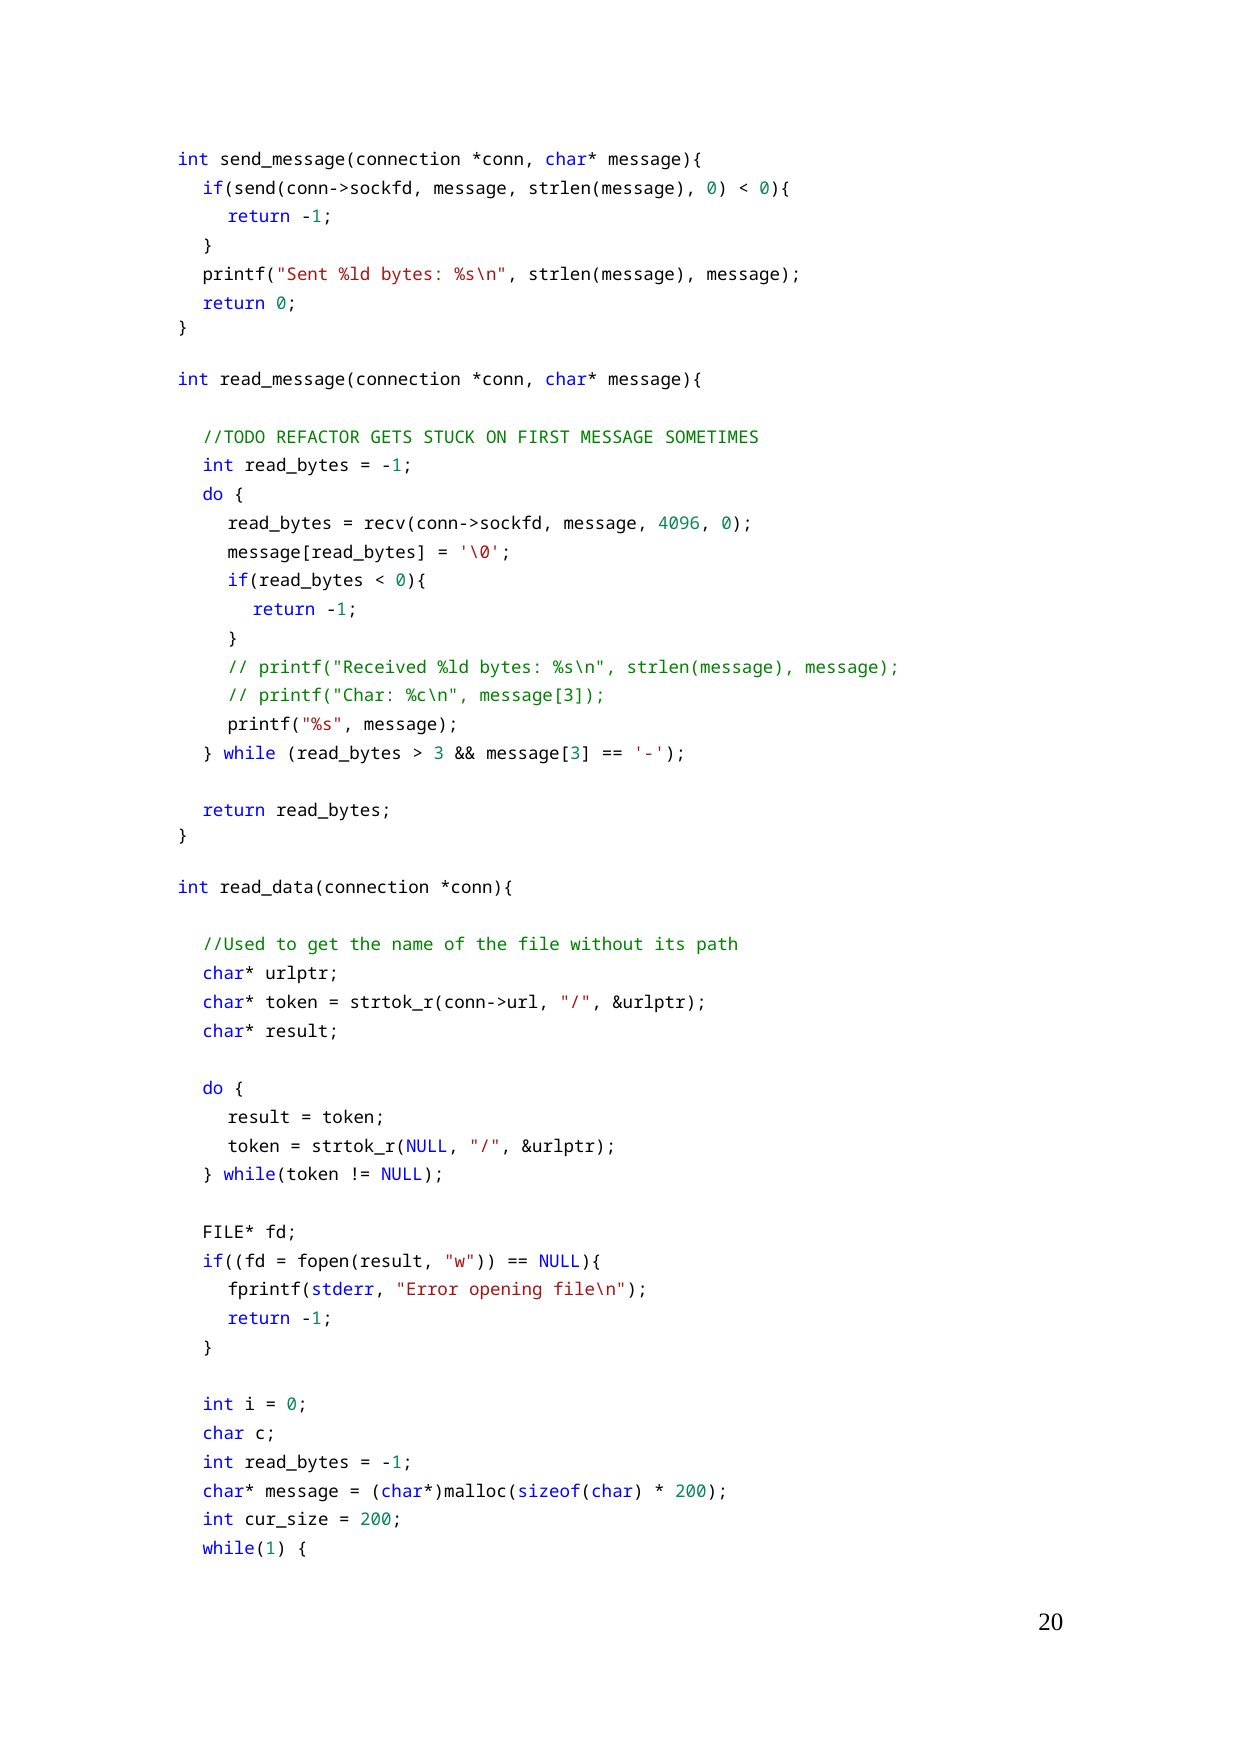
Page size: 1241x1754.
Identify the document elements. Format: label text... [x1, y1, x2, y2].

text do { [177, 477, 1063, 506]
text } while (read_bytes > 3 && message[3] == '-'); [177, 736, 1063, 765]
text char* result; [177, 1014, 1063, 1042]
text message[read_bytes] = '\0'; [177, 535, 1063, 563]
text int read_data(connection *conn){ [177, 875, 1063, 899]
text // printf("Received %ld bytes: %s\n", strlen(message), message); [177, 650, 1063, 678]
text return -1; [177, 199, 1063, 228]
text if((fd = fopen(result, "w")) == NULL){ [177, 1244, 1063, 1272]
text printf("Sent %ld bytes: %s\n", strlen(message), message); [177, 257, 1063, 286]
text } [177, 228, 1063, 257]
text } while(token != NULL); [177, 1157, 1063, 1186]
text read_bytes = recv(conn->sockfd, message, 4096, 0); [177, 506, 1063, 535]
text //TODO REFACTOR GETS STUCK ON FIRST MESSAGE SOMETIMES [177, 420, 1063, 448]
text } [177, 314, 1063, 338]
text int i = 0; [177, 1387, 1063, 1416]
text while(1) { [177, 1531, 1063, 1560]
text printf("%s", message); [177, 707, 1063, 736]
text return 0; [177, 286, 1063, 314]
text char* token = strtok_r(conn->url, "/", &urlptr); [177, 985, 1063, 1014]
text result = token; [177, 1100, 1063, 1129]
text return read_bytes; [177, 793, 1063, 822]
text } [177, 621, 1063, 650]
text int read_message(connection *conn, char* message){ [177, 367, 1063, 391]
text char* message = (char*)malloc(sizeof(char) * 200); [177, 1474, 1063, 1502]
text return -1; [177, 592, 1063, 621]
text char c; [177, 1416, 1063, 1445]
text } [177, 822, 1063, 846]
text if(read_bytes < 0){ [177, 563, 1063, 592]
text int send_message(connection *conn, char* message){ [177, 147, 1063, 171]
text int read_bytes = -1; [177, 448, 1063, 477]
text do { [177, 1071, 1063, 1100]
text int cur_size = 200; [177, 1502, 1063, 1531]
text char* urlptr; [177, 956, 1063, 985]
text } [177, 1330, 1063, 1359]
text FILE* fd; [177, 1215, 1063, 1244]
text int read_bytes = -1; [177, 1445, 1063, 1474]
text // printf("Char: %c\n", message[3]); [177, 678, 1063, 707]
text //Used to get the name of the file without its path [177, 927, 1063, 956]
text return -1; [177, 1301, 1063, 1330]
text if(send(conn->sockfd, message, strlen(message), 0) < 0){ [177, 171, 1063, 199]
text fprintf(stderr, "Error opening file\n"); [177, 1272, 1063, 1301]
text token = strtok_r(NULL, "/", &urlptr); [177, 1129, 1063, 1157]
